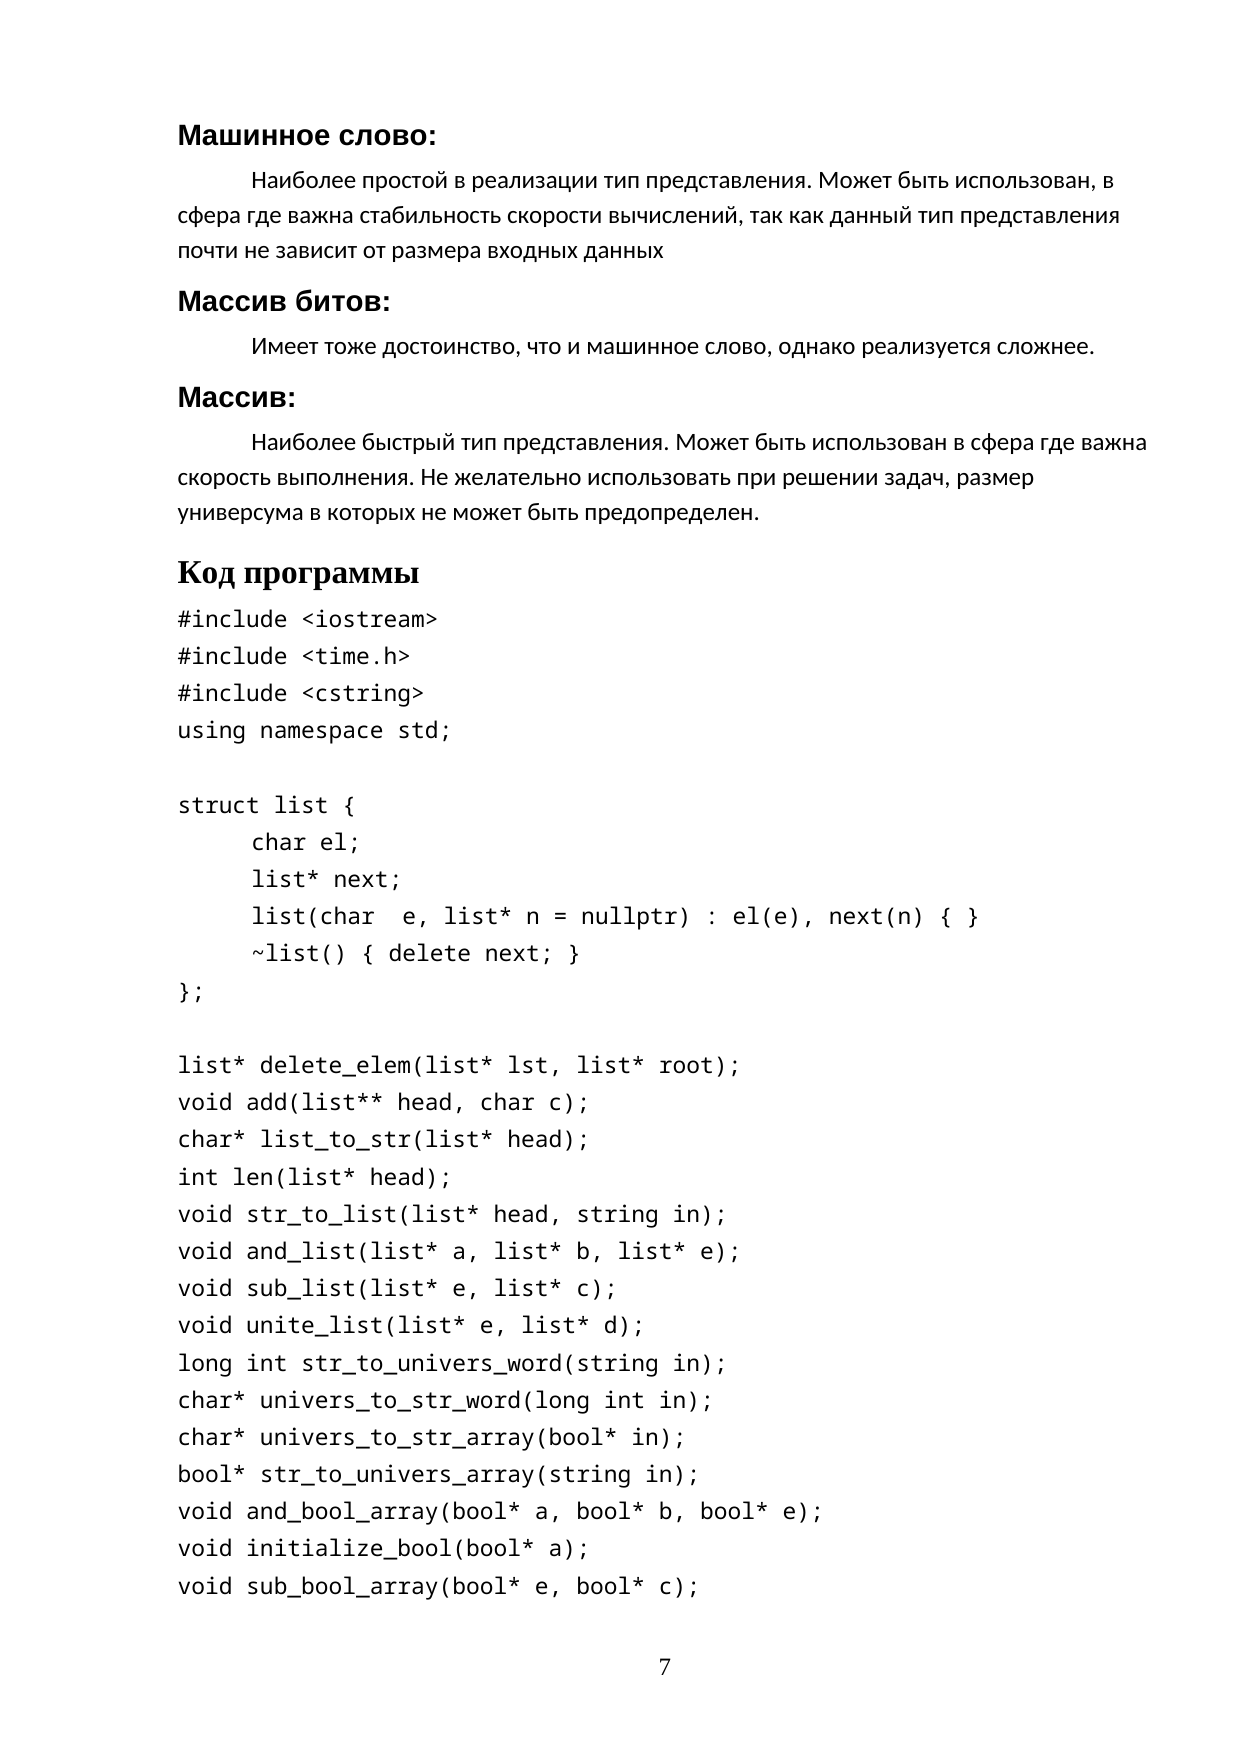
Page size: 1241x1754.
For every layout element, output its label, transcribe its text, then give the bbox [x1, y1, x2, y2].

text char* univers_to_str_word(long int in); [177, 1384, 1152, 1415]
subtitle Машинное слово: [177, 118, 1152, 152]
text bool* str_to_univers_array(string in); [177, 1458, 1152, 1489]
text char el; [177, 826, 1152, 857]
subtitle Код программы [177, 552, 1152, 590]
text }; [177, 974, 1152, 1006]
text struct list { [177, 789, 1152, 820]
text ~list() { delete next; } [177, 937, 1152, 969]
text void and_list(list* a, list* b, list* e); [177, 1235, 1152, 1266]
text void add(list** head, char c); [177, 1086, 1152, 1117]
text void str_to_list(list* head, string in); [177, 1198, 1152, 1229]
text list* delete_elem(list* lst, list* root); [177, 1049, 1152, 1080]
text void and_bool_array(bool* a, bool* b, bool* e); [177, 1495, 1152, 1526]
text list* next; [177, 863, 1152, 894]
text #include <cstring> [177, 677, 1152, 708]
text long int str_to_univers_word(string in); [177, 1346, 1152, 1378]
text Имеет тоже достоинство, что и машинное слово, однако реализуется сложнее. [177, 330, 1152, 361]
text void sub_bool_array(bool* e, bool* c); [177, 1569, 1152, 1601]
text void initialize_bool(bool* a); [177, 1532, 1152, 1564]
text int len(list* head); [177, 1161, 1152, 1192]
text char* univers_to_str_array(bool* in); [177, 1421, 1152, 1452]
text using namespace std; [177, 714, 1152, 746]
text #include <time.h> [177, 640, 1152, 671]
text #include <iostream> [177, 603, 1152, 634]
text char* list_to_str(list* head); [177, 1123, 1152, 1154]
text void sub_list(list* e, list* c); [177, 1272, 1152, 1303]
subtitle Массив: [177, 380, 1152, 413]
text Наиболее простой в реализации тип представления. Может быть использован, в сфера где важна стабильность скорости вычислений, так как данный тип представления почти не зависит от размера входных данных [177, 164, 1152, 265]
text list(char e, list* n = nullptr) : el(e), next(n) { } [177, 900, 1152, 931]
text void unite_list(list* e, list* d); [177, 1309, 1152, 1341]
text Наиболее быстрый тип представления. Может быть использован в сфера где важна скорость выполнения. Не желательно использовать при решении задач, размер универсума в которых не может быть предопределен. [177, 426, 1152, 527]
subtitle Массив битов: [177, 284, 1152, 318]
